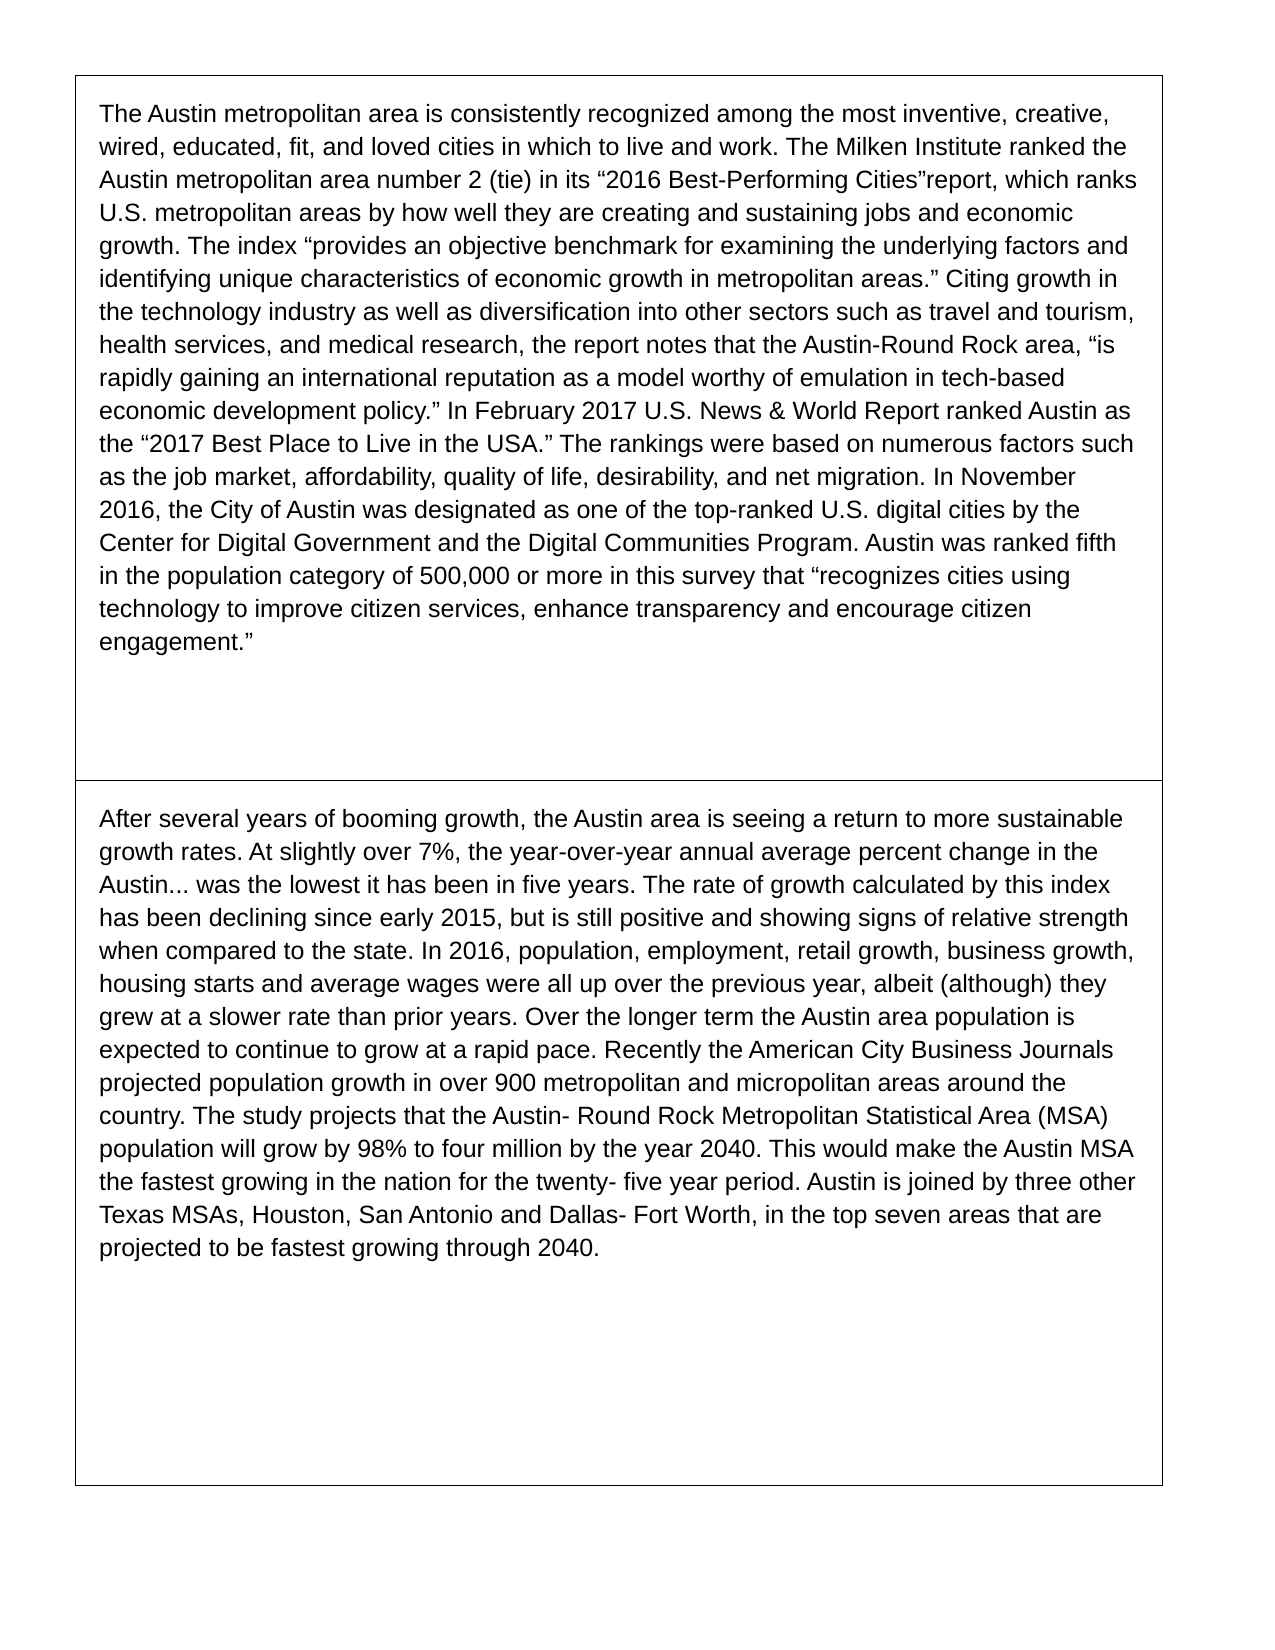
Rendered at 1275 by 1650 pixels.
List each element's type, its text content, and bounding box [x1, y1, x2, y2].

table_cell The Austin metropolitan area is consistently recognized among the most inventive, creative, wired, educated, fit, and loved cities in which to live and work. The Milken Institute ranked the Austin metropolitan area number 2 (tie) in its “2016 Best-Performing Cities”report, which ranks U.S. metropolitan areas by how well they are creating and sustaining jobs and economic growth. The index “provides an objective benchmark for examining the underlying factors and identifying unique characteristics of economic growth in metropolitan areas.” Citing growth in the technology industry as well as diversification into other sectors such as travel and tourism, health services, and medical research, the report notes that the Austin-Round Rock area, “is rapidly gaining an international reputation as a model worthy of emulation in tech-based economic development policy.” In February 2017 U.S. News & World Report ranked Austin as the “2017 Best Place to Live in the USA.” The rankings were based on numerous factors such as the job market, affordability, quality of life, desirability, and net migration. In November 2016, the City of Austin was designated as one of the top-ranked U.S. digital cities by the Center for Digital Government and the Digital Communities Program. Austin was ranked fifth in the population category of 500,000 or more in this survey that “recognizes cities using technology to improve citizen services, enhance transparency and encourage citizen engagement.” [76, 76, 1162, 780]
table_cell After several years of booming growth, the Austin area is seeing a return to more sustainable growth rates. At slightly over 7%, the year-over-year annual average percent change in the Austin... was the lowest it has been in five years. The rate of growth calculated by this index has been declining since early 2015, but is still positive and showing signs of relative strength when compared to the state. In 2016, population, employment, retail growth, business growth, housing starts and average wages were all up over the previous year, albeit (although) they grew at a slower rate than prior years. Over the longer term the Austin area population is expected to continue to grow at a rapid pace. Recently the American City Business Journals projected population growth in over 900 metropolitan and micropolitan areas around the country. The study projects that the Austin- Round Rock Metropolitan Statistical Area (MSA) population will grow by 98% to four million by the year 2040. This would make the Austin MSA the fastest growing in the nation for the twenty- five year period. Austin is joined by three other Texas MSAs, Houston, San Antonio and Dallas- Fort Worth, in the top seven areas that are projected to be fastest growing through 2040. [76, 781, 1162, 1485]
